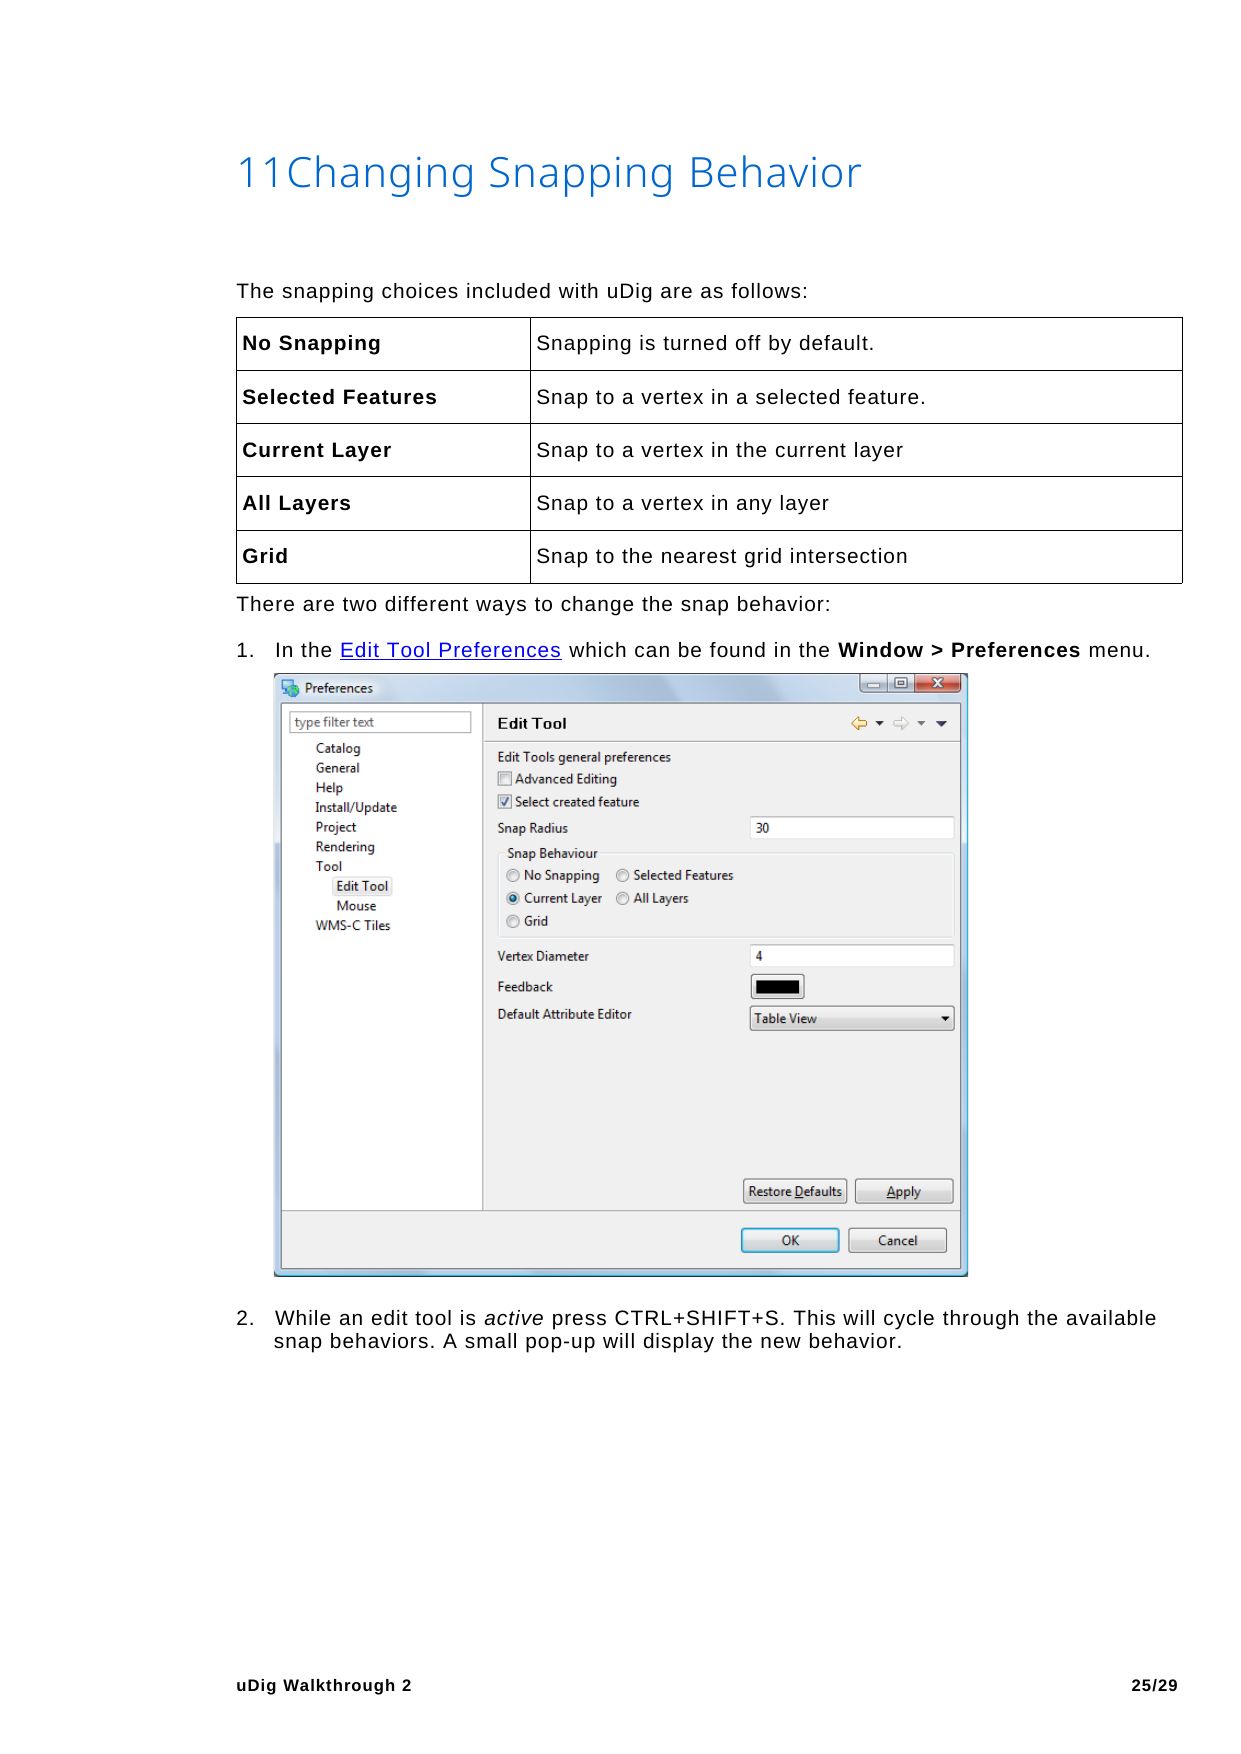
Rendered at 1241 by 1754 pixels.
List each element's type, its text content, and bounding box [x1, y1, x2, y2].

table_cell Grid [237, 531, 530, 583]
table_cell Snap to the nearest grid intersection [531, 531, 1182, 583]
list In the Edit Tool Preferences which can be found in the Window > Preferences menu. [236, 638, 1181, 1289]
table_cell Current Layer [237, 424, 530, 476]
list While an edit tool is active press CTRL+SHIFT+S. This will cycle through the available snap behaviors. A small pop-up will display the new behavior. [236, 1305, 1181, 1353]
picture [273, 673, 969, 1277]
table_cell Snap to a vertex in the current layer [531, 424, 1182, 476]
text There are two different ways to change the snap behavior: [236, 592, 1181, 616]
table_cell Selected Features [237, 371, 530, 423]
table_cell Snap to a vertex in any layer [531, 477, 1182, 529]
table_cell Snap to a vertex in a selected feature. [531, 371, 1182, 423]
text The snapping choices included with uDig are as follows: [236, 279, 1181, 303]
subtitle Changing Snapping Behavior [236, 143, 1181, 200]
table_cell All Layers [237, 477, 530, 529]
table_header No Snapping [237, 318, 530, 370]
table_header Snapping is turned off by default. [531, 318, 1182, 370]
